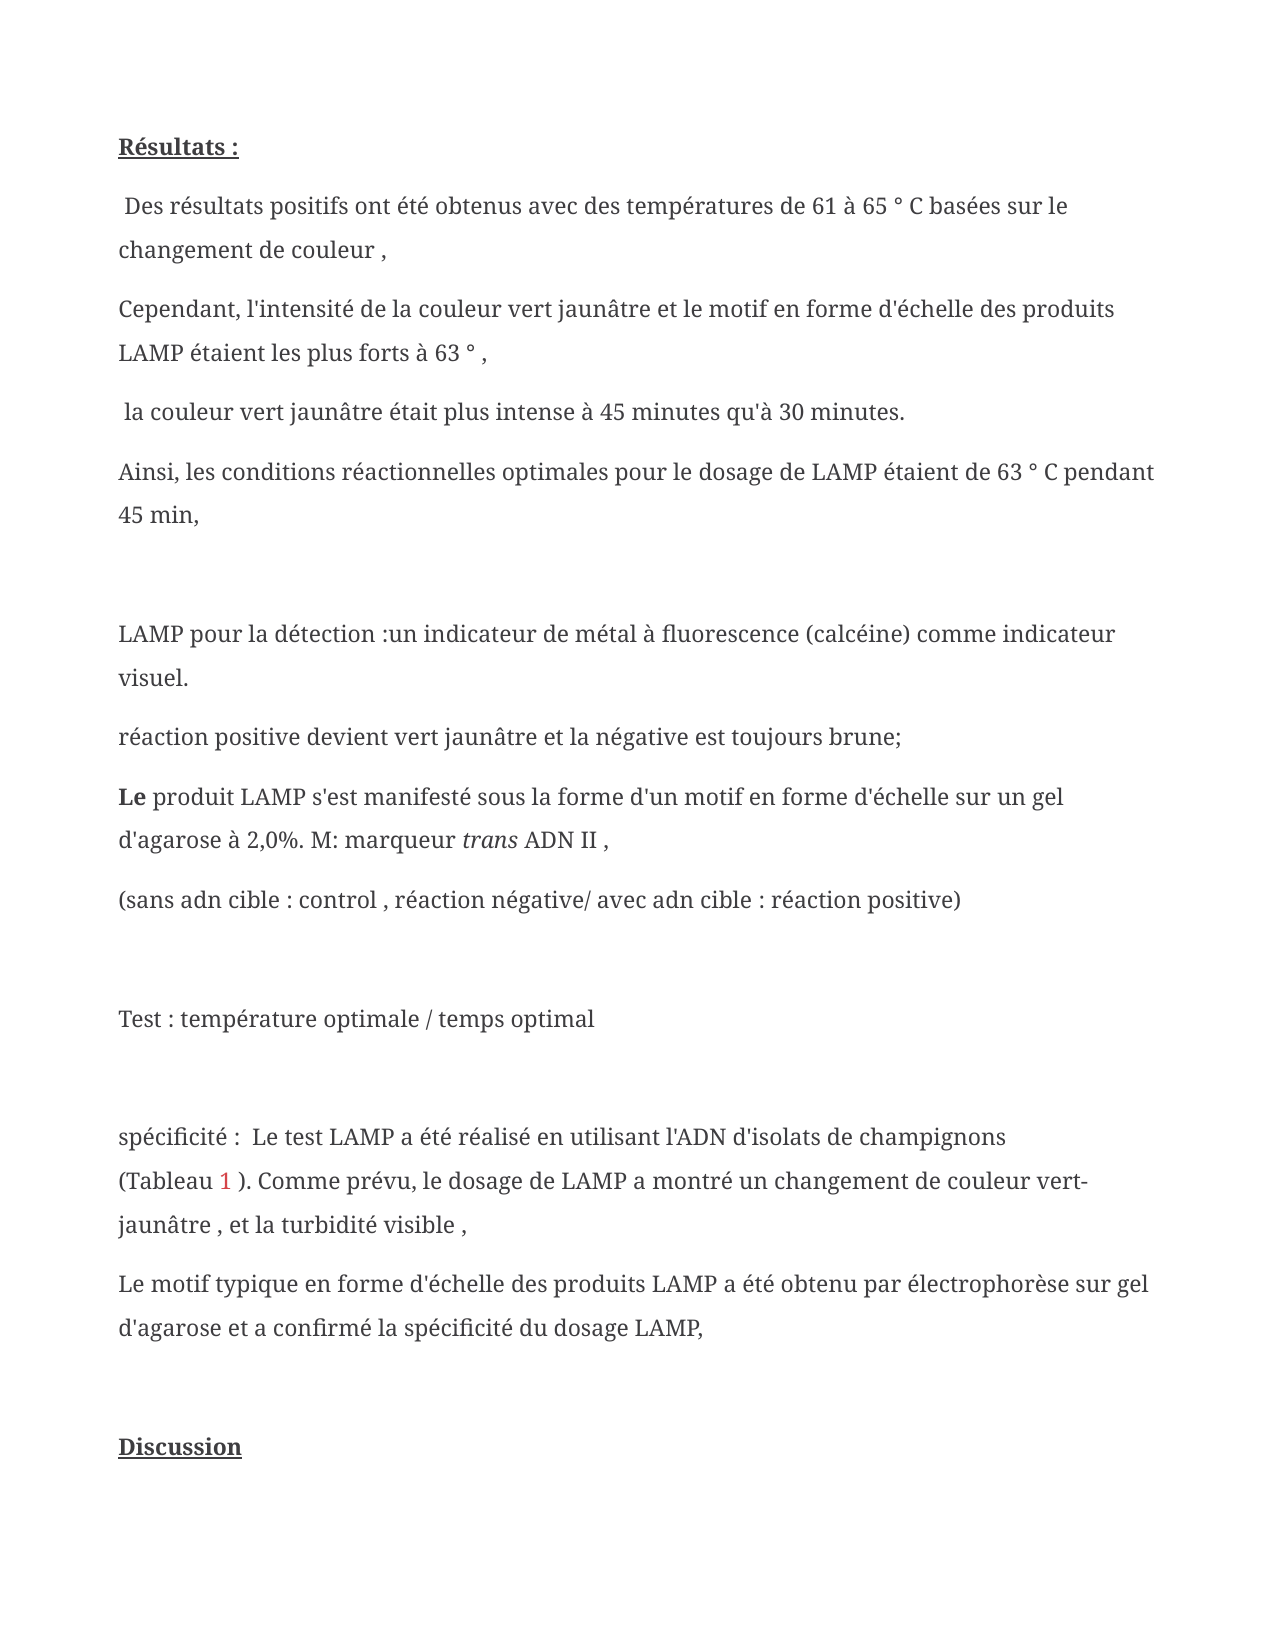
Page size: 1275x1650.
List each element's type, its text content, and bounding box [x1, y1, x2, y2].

text Des résultats positifs ont été obtenus avec des températures de 61 à 65 ° C basées sur le changement de couleur , [118, 177, 1157, 265]
text LAMP pour la détection :un indicateur de métal à fluorescence (calcéine) comme indicateur visuel. [118, 606, 1157, 693]
text (sans adn cible : control , réaction négative/ avec adn cible : réaction positive) [118, 871, 1157, 915]
text Le motif typique en forme d'échelle des produits LAMP a été obtenu par électrophorèse sur gel d'agarose et a confirmé la spécificité du dosage LAMP, [118, 1256, 1157, 1343]
text Discussion [118, 1418, 1157, 1462]
text réaction positive devient vert jaunâtre et la négative est toujours brune; [118, 709, 1157, 752]
text Cependant, l'intensité de la couleur vert jaunâtre et le motif en forme d'échelle des produits LAMP étaient les plus forts à 63 ° , [118, 281, 1157, 368]
text Le produit LAMP s'est manifesté sous la forme d'un motif en forme d'échelle sur un gel d'agarose à 2,0%. M: marqueur trans ADN II , [118, 768, 1157, 856]
text la couleur vert jaunâtre était plus intense à 45 minutes qu'à 30 minutes. [118, 384, 1157, 427]
text spécificité : Le test LAMP a été réalisé en utilisant l'ADN d'isolats de champignons (Tableau 1 ). Comme prévu, le dosage de LAMP a montré un changement de couleur vert-jaunâtre , et la turbidité visible , [118, 1109, 1157, 1240]
text Test : température optimale / temps optimal [118, 990, 1157, 1034]
text Résultats : [118, 118, 1157, 162]
text Ainsi, les conditions réactionnelles optimales pour le dosage de LAMP étaient de 63 ° C pendant 45 min, [118, 443, 1157, 531]
